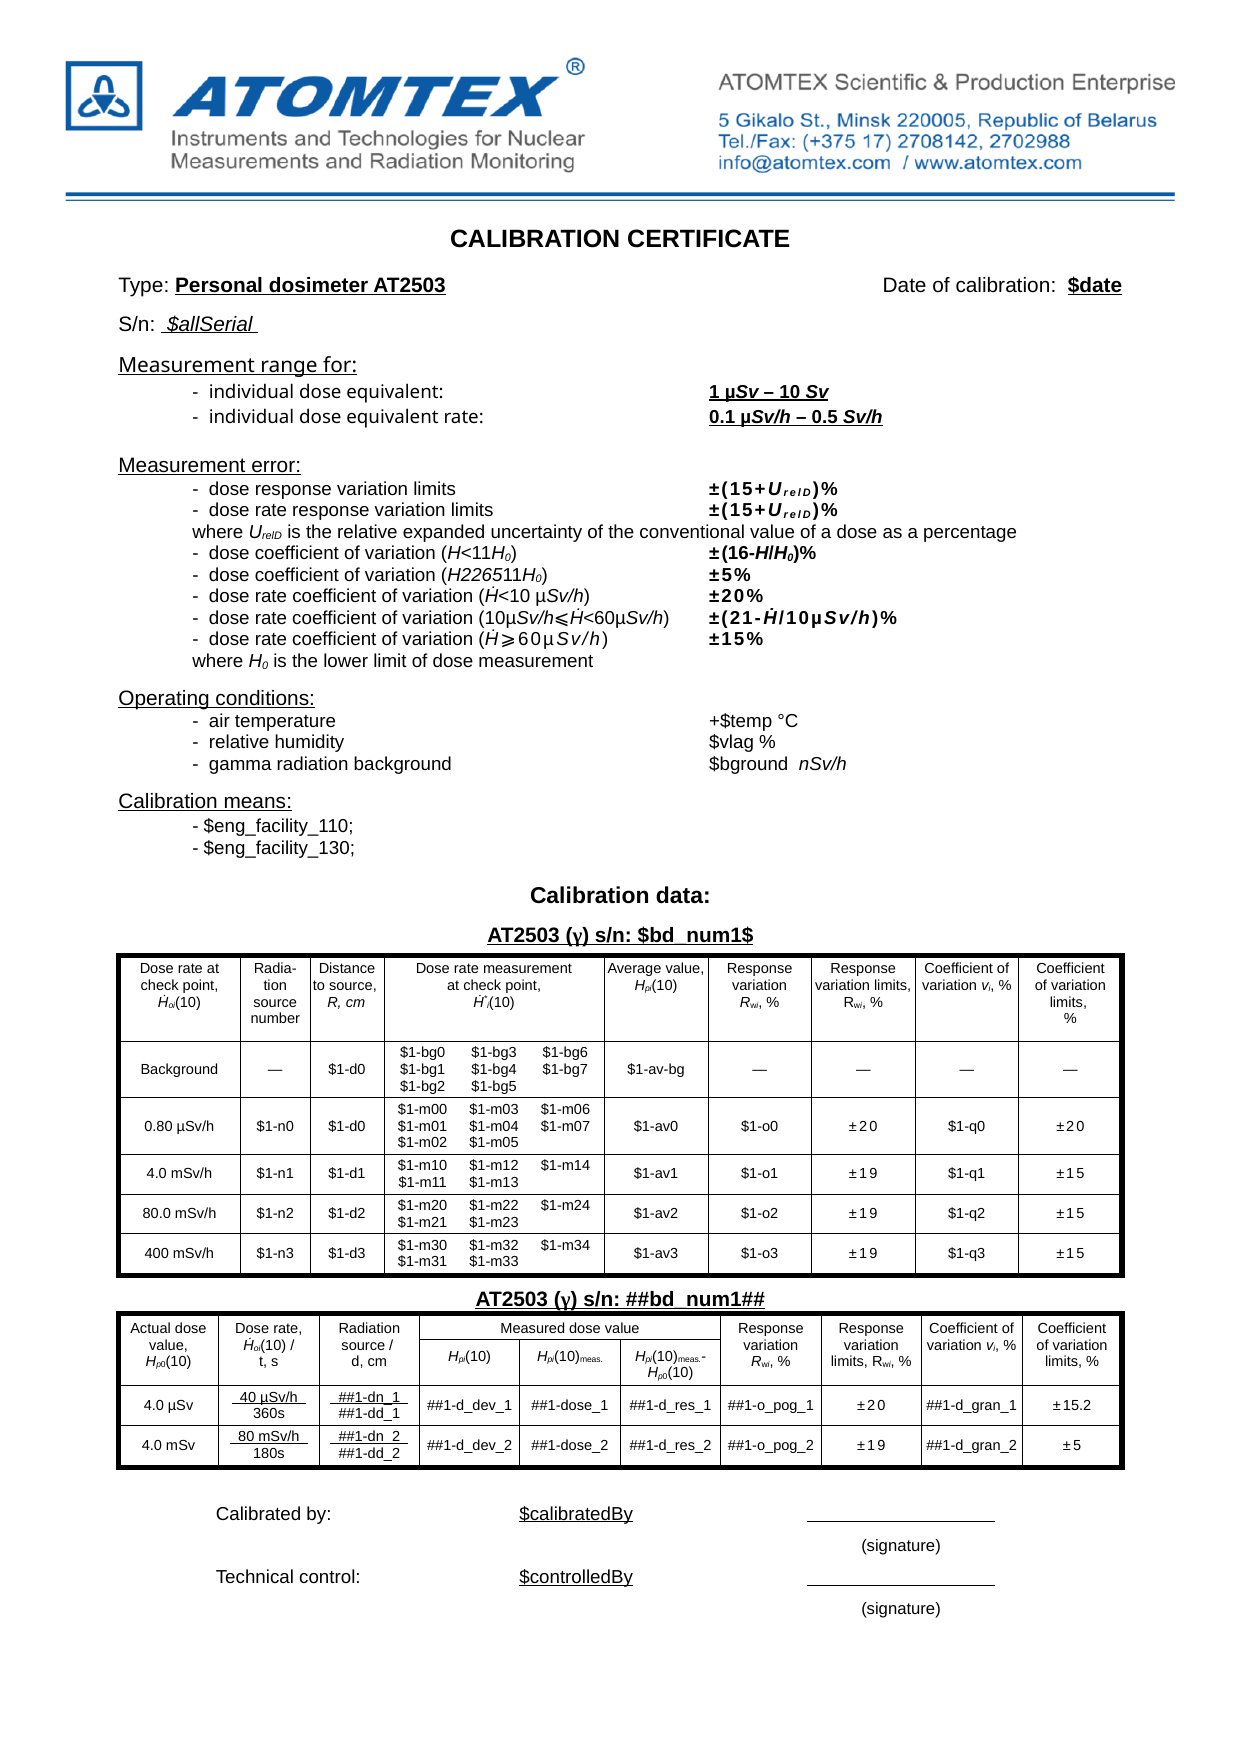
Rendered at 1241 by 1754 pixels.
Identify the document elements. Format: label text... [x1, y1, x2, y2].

table_cell ±19 [812, 1155, 915, 1193]
table_cell ±20 [1019, 1098, 1119, 1154]
table_cell Coefficient of variation vi, % [916, 958, 1018, 1041]
text - dose response variation limits ±(15+UrelD)% - dose rate response variation limits ±(15+UrelD)% where UrelD is the relative expanded uncertainty of the conventional value of a dose as a percentage [118, 477, 1122, 542]
table_cell — [812, 1042, 915, 1097]
table_cell Hpi(10)meas.-Hp0(10) [621, 1340, 720, 1385]
table_cell 40 µSv/h 360s [219, 1386, 319, 1425]
table_cell Hpi(10) [420, 1340, 519, 1385]
table_cell $1-n0 [241, 1098, 310, 1154]
table_cell $1-d1 [311, 1155, 384, 1193]
table_cell ±20 [812, 1098, 915, 1154]
table_cell ±15 [1019, 1234, 1119, 1273]
table_cell Coefficient of variation vi, % [922, 1316, 1022, 1385]
table_cell Dose rate at check point, Ḣoi(10) [121, 958, 240, 1041]
table_cell $1-q2 [916, 1195, 1018, 1233]
table_cell Response variation Rwi, % [709, 958, 811, 1041]
table_cell $1-bg0 $1-bg1 $1-bg2 $1-bg3 $1-bg4 $1-bg5 $1-bg6 $1-bg7 [385, 1042, 604, 1097]
table_cell $1-d0 [311, 1098, 384, 1154]
table_cell Response variation limits, Rwi, % [812, 958, 915, 1041]
table_cell ±19 [812, 1234, 915, 1273]
table_cell [514, 1593, 771, 1624]
table_header AT2503 (γ) s/n: $bd_num1$ [118, 909, 1122, 953]
table_cell 4.0 µSv [121, 1386, 218, 1425]
table_cell [514, 1530, 771, 1560]
table_cell $1-n3 [241, 1234, 310, 1273]
text Calibration data: [118, 882, 1122, 908]
table_header AT2503 (γ) s/n: ##bd_num1## [118, 1278, 1122, 1311]
table_cell Dose rate measurement at check point, Ḣ*i(10) [385, 958, 604, 1041]
table_cell $1-q3 [916, 1234, 1018, 1273]
text Operating conditions: - air temperature +$temp °C - relative humidity $vlag % - gamma radiation background $bground nSv/h [118, 686, 1122, 774]
table_cell $1-d2 [311, 1195, 384, 1233]
table_header [771, 1497, 1030, 1530]
table_cell (signature) [771, 1530, 1030, 1560]
table_cell Response variation Rwi, % [721, 1316, 821, 1385]
text Measurement range for: - individual dose equivalent: 1 µSv – 10 Sv - individual dose equivalent rate: 0.1 µSv/h – 0.5 Sv/h [118, 350, 1122, 453]
table_cell Coefficient of variation limits, % [1019, 958, 1119, 1041]
table_cell ##1-d_gran_2 [922, 1426, 1022, 1464]
table_header $calibratedBy [514, 1497, 771, 1530]
table_cell 4.0 mSv/h [121, 1155, 240, 1193]
table_cell $1-o3 [709, 1234, 811, 1273]
table_cell ##1-d_gran_1 [922, 1386, 1022, 1425]
table_cell $1-m20 $1-m21 $1-m22 $1-m23 $1-m24 [385, 1195, 604, 1233]
table_cell ##1-d_dev_1 [420, 1386, 519, 1425]
table_cell [210, 1593, 513, 1624]
table_cell $1-q0 [916, 1098, 1018, 1154]
table_cell — [916, 1042, 1018, 1097]
table_cell Radia-tion source number [241, 958, 310, 1041]
table_cell — [1019, 1042, 1119, 1097]
table_cell ##1-d_res_2 [621, 1426, 720, 1464]
table_cell ##1-d_res_1 [621, 1386, 720, 1425]
table_cell Average value, Hpi(10) [605, 958, 708, 1041]
table_cell [210, 1530, 513, 1560]
table_cell 80 mSv/h 180s [219, 1426, 319, 1464]
table_cell — [709, 1042, 811, 1097]
table_cell 0.80 µSv/h [121, 1098, 240, 1154]
table_cell $1-av1 [605, 1155, 708, 1193]
table_cell $1-m30 $1-m31 $1-m32 $1-m33 $1-m34 [385, 1234, 604, 1273]
table_cell $1-av3 [605, 1234, 708, 1273]
table_cell Response variation limits, Rwi, % [822, 1316, 921, 1385]
table_cell $1-d3 [311, 1234, 384, 1273]
table_cell Hpi(10)meas. [520, 1340, 620, 1385]
table_header Calibrated by: [210, 1497, 513, 1530]
table_cell ##1-o_pog_1 [721, 1386, 821, 1425]
table_cell 4.0 mSv [121, 1426, 218, 1464]
table_cell ##1-o_pog_2 [721, 1426, 821, 1464]
table_cell ±19 [822, 1426, 921, 1464]
table_cell ##1-dn_1 ##1-dd_1 [320, 1386, 419, 1425]
table_cell $1-o0 [709, 1098, 811, 1154]
table_cell $1-q1 [916, 1155, 1018, 1193]
table_cell [771, 1560, 1030, 1593]
table_cell Background [121, 1042, 240, 1097]
table_cell Distance to source, R, сm [311, 958, 384, 1041]
table_cell ##1-d_dev_2 [420, 1426, 519, 1464]
table_cell $1-m00 $1-m01 $1-m02 $1-m03 $1-m04 $1-m05 $1-m06 $1-m07 [385, 1098, 604, 1154]
table_cell ##1-dn_2 ##1-dd_2 [320, 1426, 419, 1464]
table_cell Measured dose value [420, 1316, 720, 1339]
table_cell ##1-dose_2 [520, 1426, 620, 1464]
table_cell Coefficient of variation limits, % [1023, 1316, 1119, 1385]
table_cell 400 mSv/h [121, 1234, 240, 1273]
table_cell Radiation source / d, cm [320, 1316, 419, 1385]
table_cell $1-d0 [311, 1042, 384, 1097]
table_cell $1-m10 $1-m11 $1-m12 $1-m13 $1-m14 [385, 1155, 604, 1193]
table_cell ±15 [1019, 1195, 1119, 1233]
text CALIBRATION CERTIFICATE [118, 224, 1122, 253]
table_cell (signature) [771, 1593, 1030, 1624]
table_cell ±19 [812, 1195, 915, 1233]
table_cell 80.0 mSv/h [121, 1195, 240, 1233]
text Type: Personal dosimeter AT2503 Date of calibration: $date [118, 273, 1122, 297]
table_cell $1-o2 [709, 1195, 811, 1233]
table_cell $1-n1 [241, 1155, 310, 1193]
text S/n: $allSerial [118, 311, 1122, 335]
table_cell $controlledBy [514, 1560, 771, 1593]
text - dose coefficient of variation (H<11H0) ±(16-H/H0)% - dose coefficient of variation (H226511H0) ±5% - dose rate coefficient of variation (Ḣ<10 µSv/h) ±20% - dose rate coefficient of variation (10µSv/h⩽Ḣ<60µSv/h) ±(21-Ḣ/10µSv/h)% - dose rate coefficient of variation (Ḣ⩾60µSv/h) ±15% where H0 is the lower limit of dose measurement [118, 542, 1122, 671]
text Calibration means: - $eng_facility_110; - $eng_facility_130; [118, 789, 1122, 882]
text Measurement error: [118, 453, 1122, 477]
table_cell ±20 [822, 1386, 921, 1425]
table_cell ±15.2 [1023, 1386, 1119, 1425]
table_cell $1-n2 [241, 1195, 310, 1233]
table_cell — [241, 1042, 310, 1097]
table_cell Technical control: [210, 1560, 513, 1593]
table_cell $1-av2 [605, 1195, 708, 1233]
table_cell ±15 [1019, 1155, 1119, 1193]
table_cell Dose rate, Ḣoi(10) / t, s [219, 1316, 319, 1385]
table_cell ##1-dose_1 [520, 1386, 620, 1425]
table_cell $1-av-bg [605, 1042, 708, 1097]
table_cell $1-o1 [709, 1155, 811, 1193]
table_cell ±5 [1023, 1426, 1119, 1464]
table_cell $1-av0 [605, 1098, 708, 1154]
table_cell Actual dose value, Hp0(10) [121, 1316, 218, 1385]
